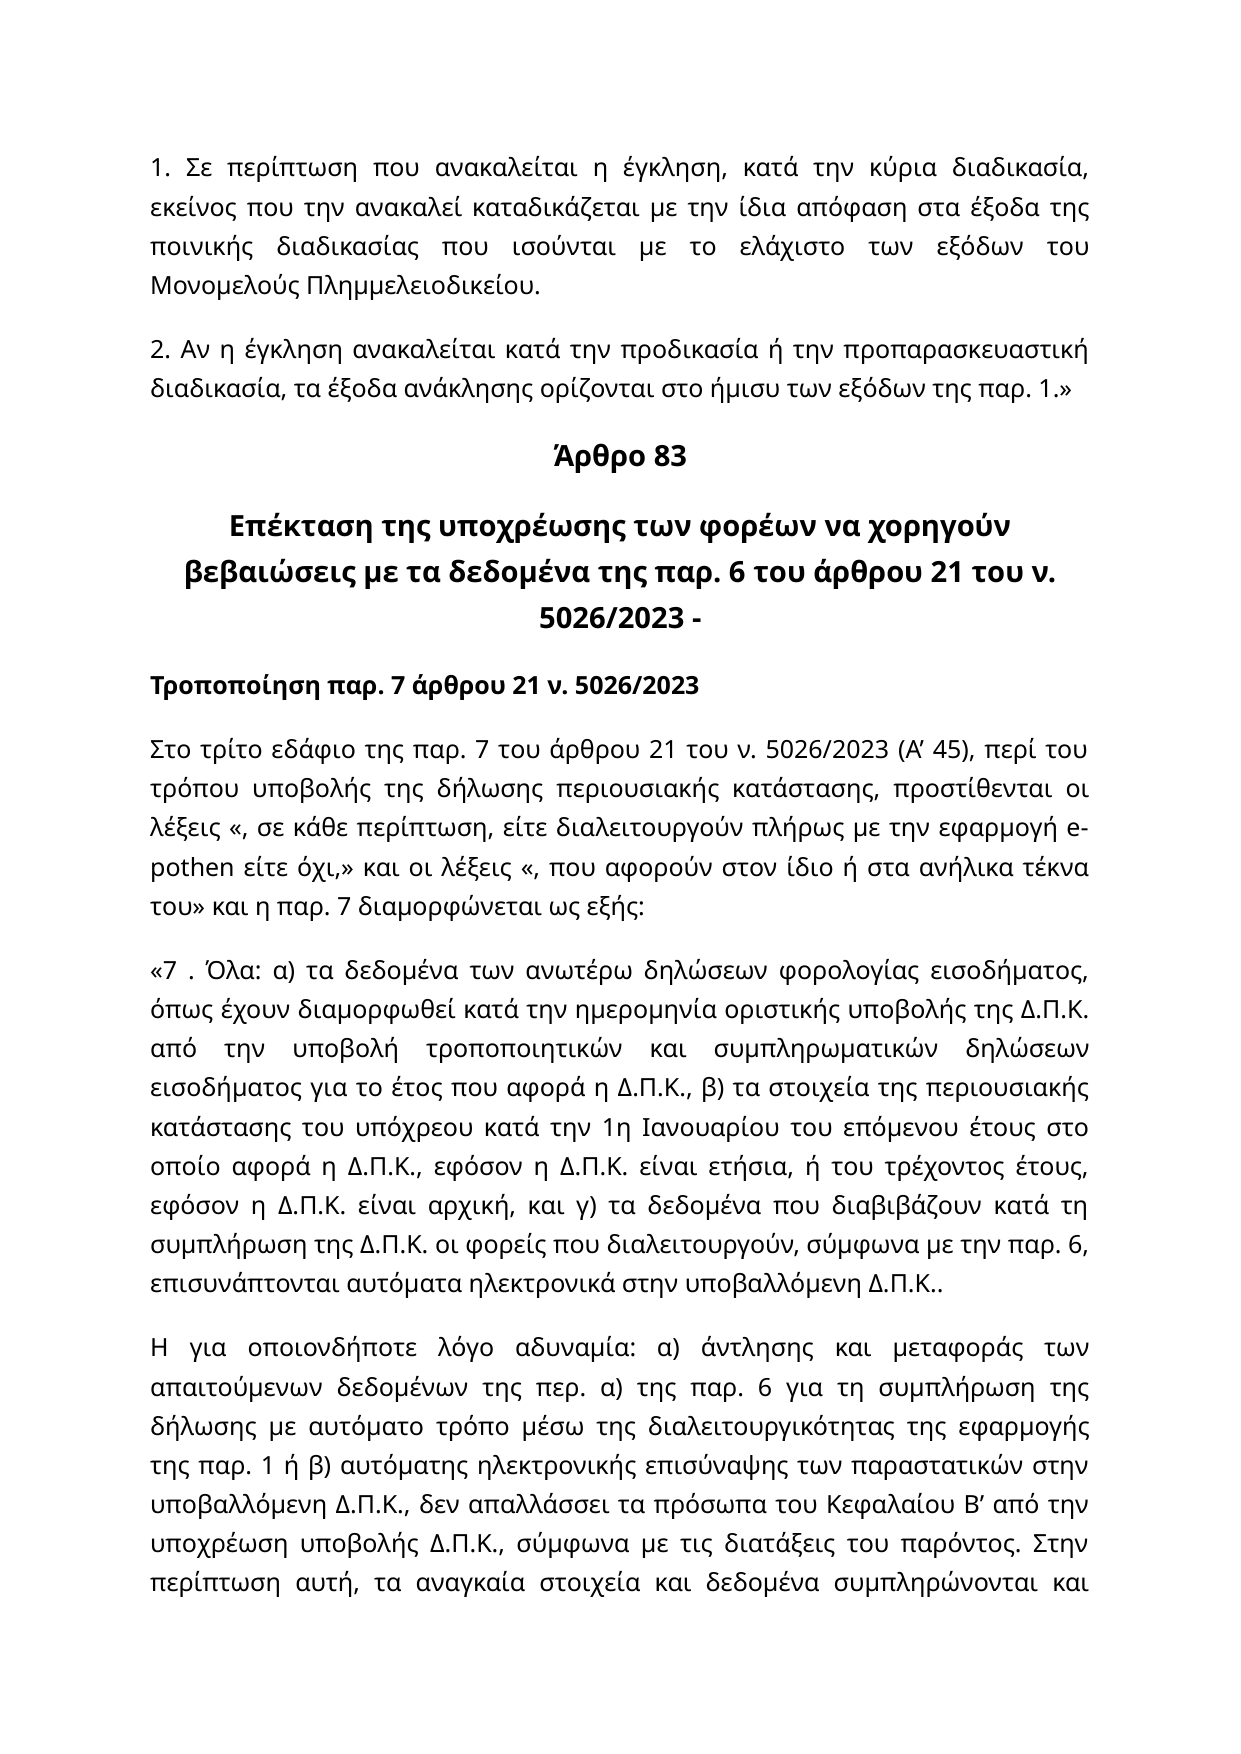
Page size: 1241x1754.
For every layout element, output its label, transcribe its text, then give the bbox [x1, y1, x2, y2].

text Στο τρίτο εδάφιο της παρ. 7 του άρθρου 21 του ν. 5026/2023 (Α’ 45), περί του τρόπου υποβολής της δήλωσης περιουσιακής κατάστασης, προστίθενται οι λέξεις «, σε κάθε περίπτωση, είτε διαλειτουργούν πλήρως με την εφαρμογή e-pothen είτε όχι,» και οι λέξεις «, που αφορούν στον ίδιο ή στα ανήλικα τέκνα του» και η παρ. 7 διαμορφώνεται ως εξής: [150, 732, 1090, 922]
text 1. Σε περίπτωση που ανακαλείται η έγκληση, κατά την κύρια διαδικασία, εκείνος που την ανακαλεί καταδικάζεται με την ίδια απόφαση στα έξοδα της ποινικής διαδικασίας που ισούνται με το ελάχιστο των εξόδων του Μονομελούς Πλημμελειοδικείου. [150, 150, 1090, 302]
subtitle Επέκταση της υποχρέωσης των φορέων να χορηγούν βεβαιώσεις με τα δεδομένα της παρ. 6 του άρθρου 21 του ν. 5026/2023 - [150, 506, 1090, 637]
text «7 . Όλα: α) τα δεδομένα των ανωτέρω δηλώσεων φορολογίας εισοδήματος, όπως έχουν διαμορφωθεί κατά την ημερομηνία οριστικής υποβολής της Δ.Π.Κ. από την υποβολή τροποποιητικών και συμπληρωματικών δηλώσεων εισοδήματος για το έτος που αφορά η Δ.Π.Κ., β) τα στοιχεία της περιουσιακής κατάστασης του υπόχρεου κατά την 1η Ιανουαρίου του επόμενου έτους στο οποίο αφορά η Δ.Π.Κ., εφόσον η Δ.Π.Κ. είναι ετήσια, ή του τρέχοντος έτους, εφόσον η Δ.Π.Κ. είναι αρχική, και γ) τα δεδομένα που διαβιβάζουν κατά τη συμπλήρωση της Δ.Π.Κ. οι φορείς που διαλειτουργούν, σύμφωνα με την παρ. 6, επισυνάπτονται αυτόματα ηλεκτρονικά στην υποβαλλόμενη Δ.Π.Κ.. [150, 952, 1090, 1300]
text Η για οποιονδήποτε λόγο αδυναμία: α) άντλησης και μεταφοράς των απαιτούμενων δεδομένων της περ. α) της παρ. 6 για τη συμπλήρωση της δήλωσης με αυτόματο τρόπο μέσω της διαλειτουργικότητας της εφαρμογής της παρ. 1 ή β) αυτόματης ηλεκτρονικής επισύναψης των παραστατικών στην υποβαλλόμενη Δ.Π.Κ., δεν απαλλάσσει τα πρόσωπα του Κεφαλαίου Β’ από την υποχρέωση υποβολής Δ.Π.Κ., σύμφωνα με τις διατάξεις του παρόντος. Στην περίπτωση αυτή, τα αναγκαία στοιχεία και δεδομένα συμπληρώνονται και [150, 1330, 1090, 1599]
text Τροποποίηση παρ. 7 άρθρου 21 ν. 5026/2023 [150, 667, 1090, 702]
text 2. Αν η έγκληση ανακαλείται κατά την προδικασία ή την προπαρασκευαστική διαδικασία, τα έξοδα ανάκλησης ορίζονται στο ήμισυ των εξόδων της παρ. 1.» [150, 332, 1090, 405]
subtitle Άρθρο 83 [150, 435, 1090, 475]
